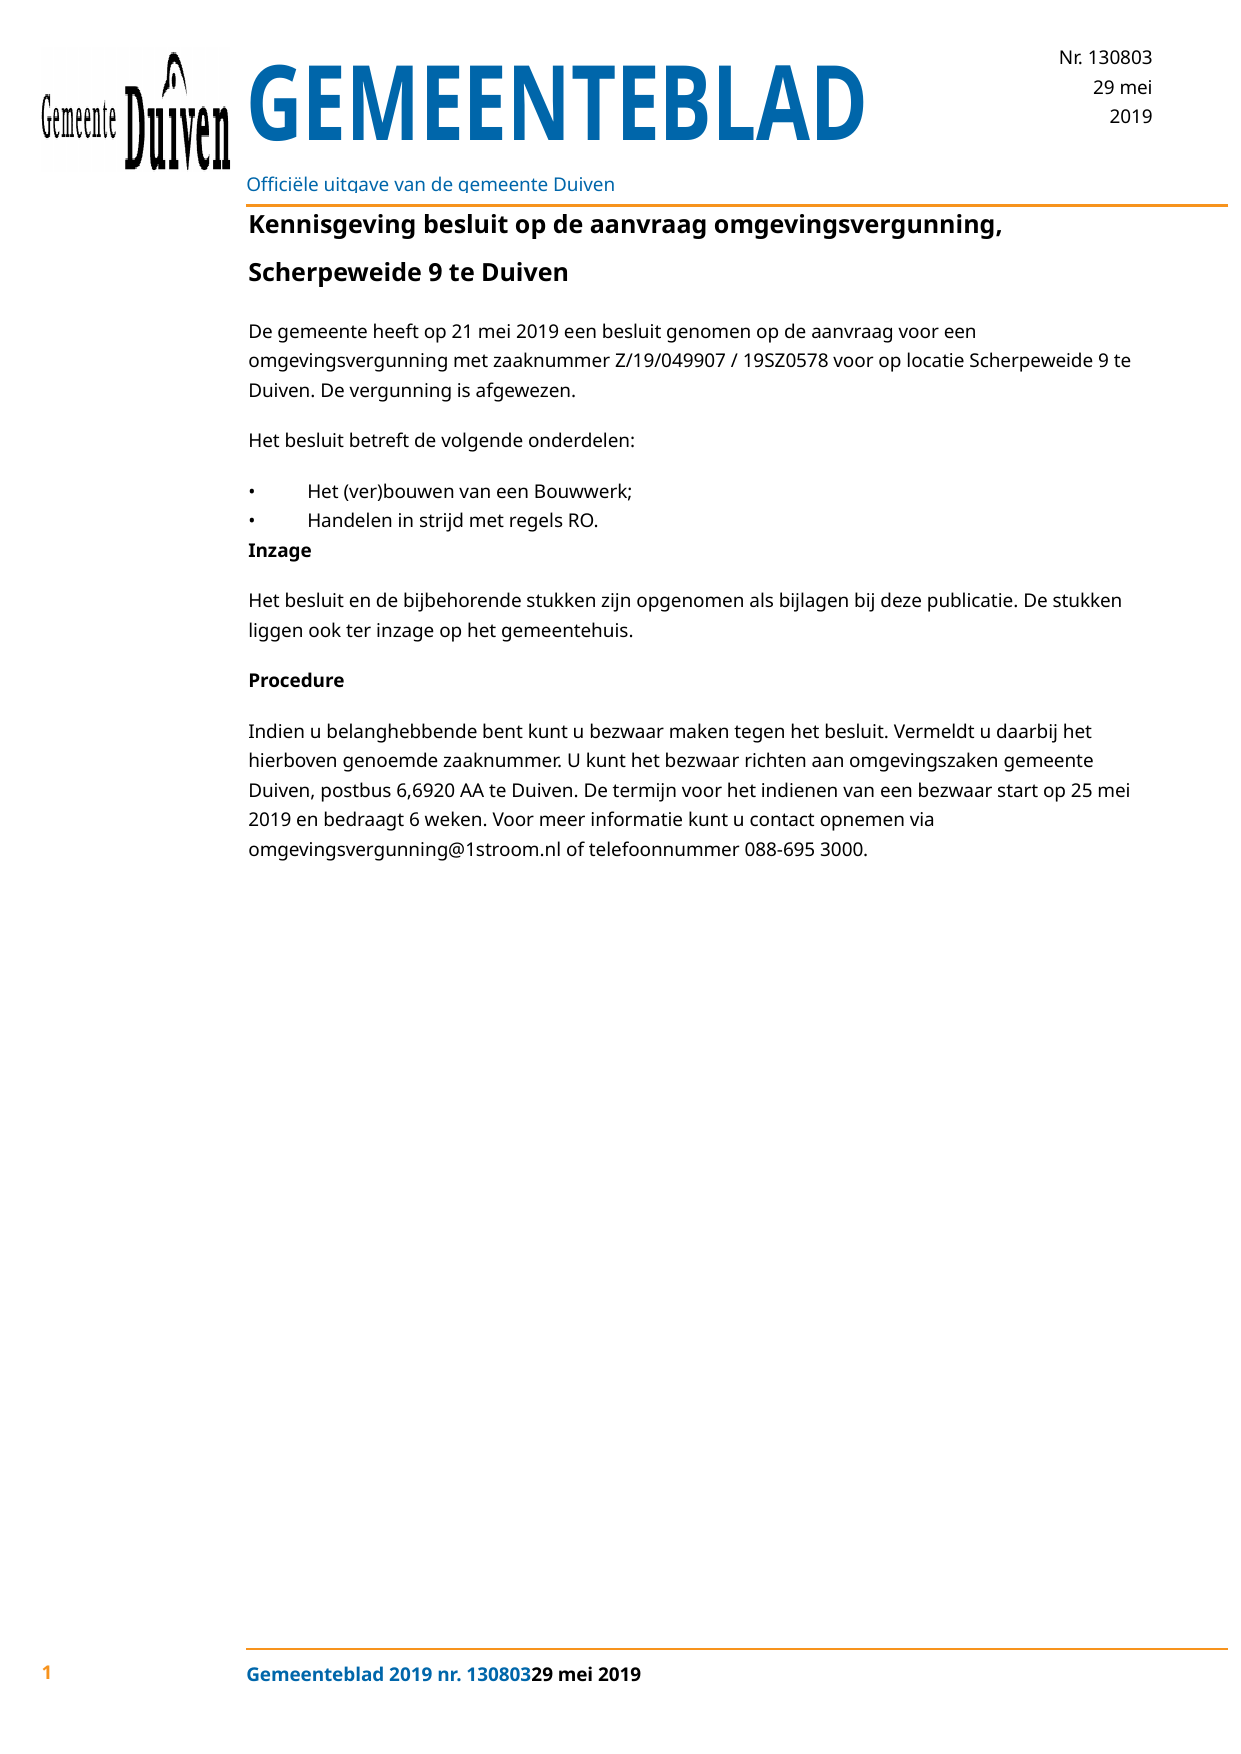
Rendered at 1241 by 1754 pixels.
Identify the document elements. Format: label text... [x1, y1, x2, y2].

text Indien u belanghebbende bent kunt u bezwaar maken tegen het besluit. Vermeldt u daarbij het hierboven genoemde zaaknummer. U kunt het bezwaar richten aan omgevingszaken gemeente Duiven, postbus 6,6920 AA te Duiven. De termijn voor het indienen van een bezwaar start op 25 mei 2019 en bedraagt 6 weken. Voor meer informatie kunt u contact opnemen via omgevingsvergunning@1stroom.nl of telefoonnummer 088-695 3000. [248, 718, 1152, 862]
text Het besluit betreft de volgende onderdelen: [248, 427, 1152, 453]
list Het (ver)bouwen van een Bouwwerk; [248, 478, 1152, 504]
picture [41, 47, 231, 172]
text Het besluit en de bijbehorende stukken zijn opgenomen als bijlagen bij deze publicatie. De stukken liggen ook ter inzage op het gemeentehuis. [248, 587, 1152, 643]
text De gemeente heeft op 21 mei 2019 een besluit genomen op de aanvraag voor een omgevingsvergunning met zaaknummer Z/19/049907 / 19SZ0578 voor op locatie Scherpeweide 9 te Duiven. De vergunning is afgewezen. [248, 318, 1152, 403]
text Kennisgeving besluit op de aanvraag omgevingsvergunning, Scherpeweide 9 te Duiven [248, 207, 1152, 288]
text Inzage [248, 537, 1152, 563]
text Procedure [248, 667, 1152, 693]
list Handelen in strijd met regels RO. [248, 507, 1152, 533]
